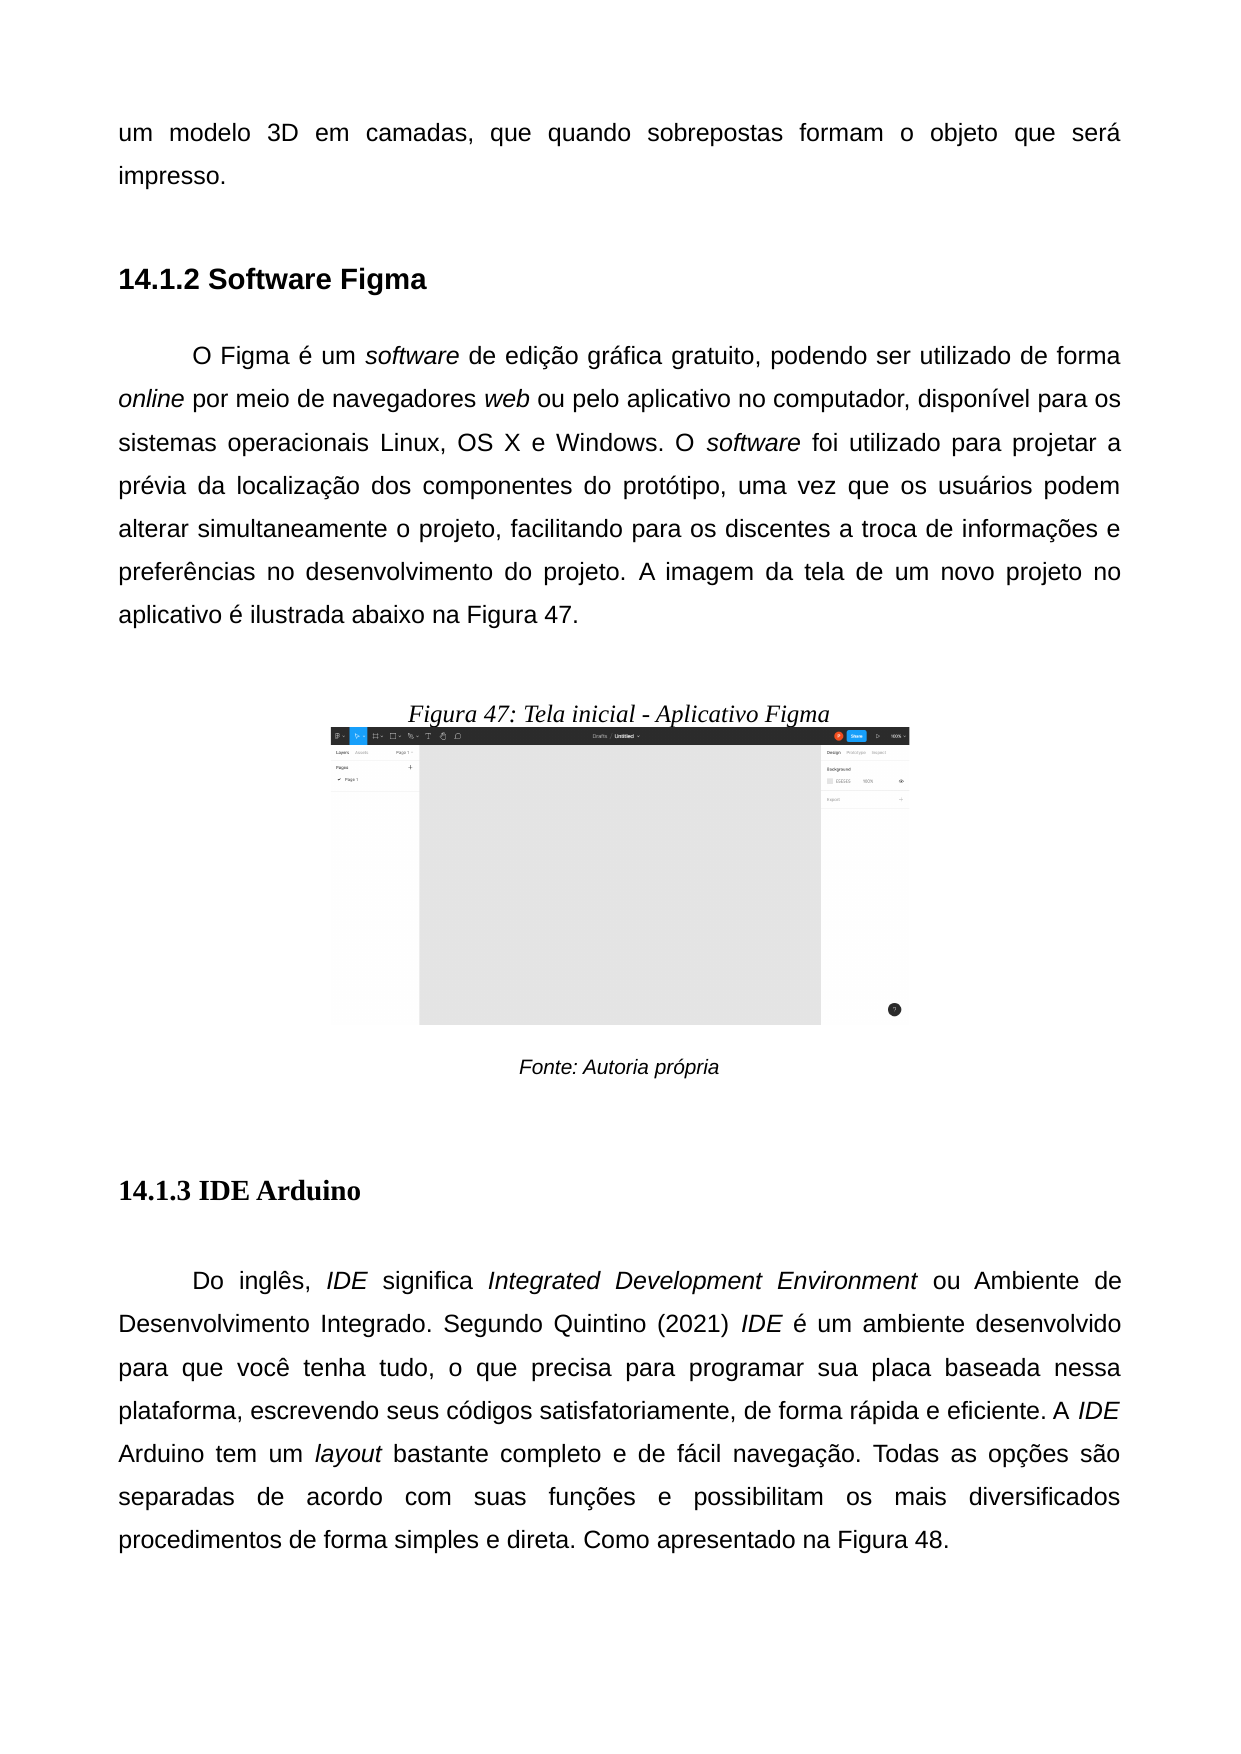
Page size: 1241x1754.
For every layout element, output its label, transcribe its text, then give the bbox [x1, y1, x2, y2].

picture [330, 727, 910, 1025]
text Fonte: Autoria própria [118, 686, 1122, 1078]
subtitle 14.1.2 Software Figma [118, 262, 1122, 296]
text um modelo 3D em camadas, que quando sobrepostas formam o objeto que será impresso. [118, 118, 1122, 190]
text Do inglês, IDE significa Integrated Development Environment ou Ambiente de Desenvolvimento Integrado. Segundo Quintino (2021) IDE é um ambiente desenvolvido para que você tenha tudo, o que precisa para programar sua placa baseada nessa plataforma, escrevendo seus códigos satisfatoriamente, de forma rápida e eficiente. A IDE Arduino tem um layout bastante completo e de fácil navegação. Todas as opções são separadas de acordo com suas funções e possibilitam os mais diversificados procedimentos de forma simples e direta. Como apresentado na Figura 48. [118, 1266, 1122, 1554]
subtitle 14.1.3 IDE Arduino [118, 1173, 1122, 1206]
text O Figma é um software de edição gráfica gratuito, podendo ser utilizado de forma online por meio de navegadores web ou pelo aplicativo no computador, disponível para os sistemas operacionais Linux, OS X e Windows. O software foi utilizado para projetar a prévia da localização dos componentes do protótipo, uma vez que os usuários podem alterar simultaneamente o projeto, facilitando para os discentes a troca de informações e preferências no desenvolvimento do projeto. A imagem da tela de um novo projeto no aplicativo é ilustrada abaixo na Figura 47. [118, 341, 1122, 629]
text Figura 47: Tela inicial - Aplicativo Figma [331, 699, 909, 727]
